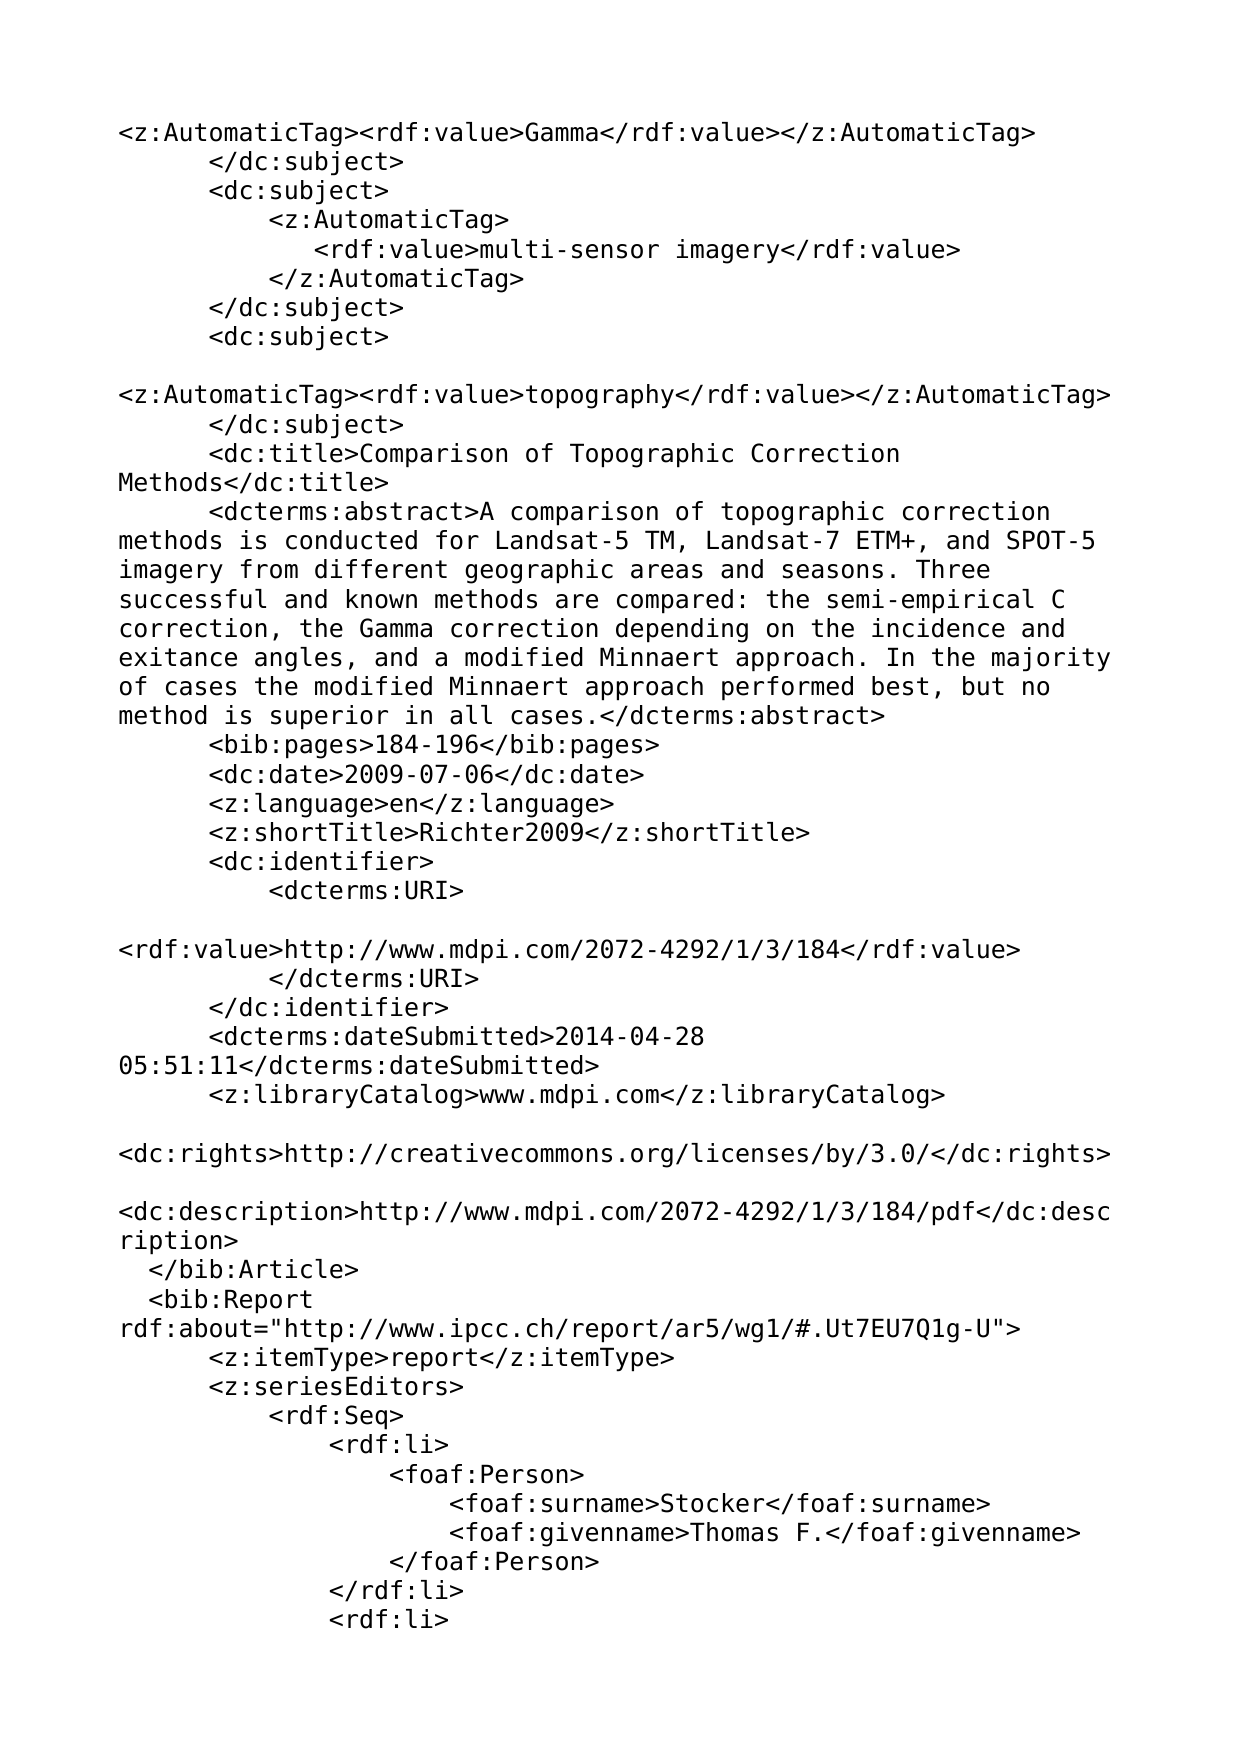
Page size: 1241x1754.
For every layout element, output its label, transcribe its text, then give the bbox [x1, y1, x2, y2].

text <z:AutomaticTag><rdf:value>Gamma</rdf:value></z:AutomaticTag> </dc:subject> <dc:subject> <z:AutomaticTag> <rdf:value>multi-sensor imagery</rdf:value> </z:AutomaticTag> </dc:subject> <dc:subject> <z:AutomaticTag><rdf:value>topography</rdf:value></z:AutomaticTag> </dc:subject> <dc:title>Comparison of Topographic Correction Methods</dc:title> <dcterms:abstract>A comparison of topographic correction methods is conducted for Landsat-5 TM, Landsat-7 ETM+, and SPOT-5 imagery from different geographic areas and seasons. Three successful and known methods are compared: the semi-empirical C correction, the Gamma correction depending on the incidence and exitance angles, and a modified Minnaert approach. In the majority of cases the modified Minnaert approach performed best, but no method is superior in all cases.</dcterms:abstract> <bib:pages>184-196</bib:pages> <dc:date>2009-07-06</dc:date> <z:language>en</z:language> <z:shortTitle>Richter2009</z:shortTitle> <dc:identifier> <dcterms:URI> <rdf:value>http://www.mdpi.com/2072-4292/1/3/184</rdf:value> </dcterms:URI> </dc:identifier> <dcterms:dateSubmitted>2014-04-28 05:51:11</dcterms:dateSubmitted> <z:libraryCatalog>www.mdpi.com</z:libraryCatalog> <dc:rights>http://creativecommons.org/licenses/by/3.0/</dc:rights> <dc:description>http://www.mdpi.com/2072-4292/1/3/184/pdf</dc:description> </bib:Article> <bib:Report rdf:about="http://www.ipcc.ch/report/ar5/wg1/#.Ut7EU7Q1g-U"> <z:itemType>report</z:itemType> <z:seriesEditors> <rdf:Seq> <rdf:li> <foaf:Person> <foaf:surname>Stocker</foaf:surname> <foaf:givenname>Thomas F.</foaf:givenname> </foaf:Person> </rdf:li> <rdf:li> [118, 118, 1122, 1635]
